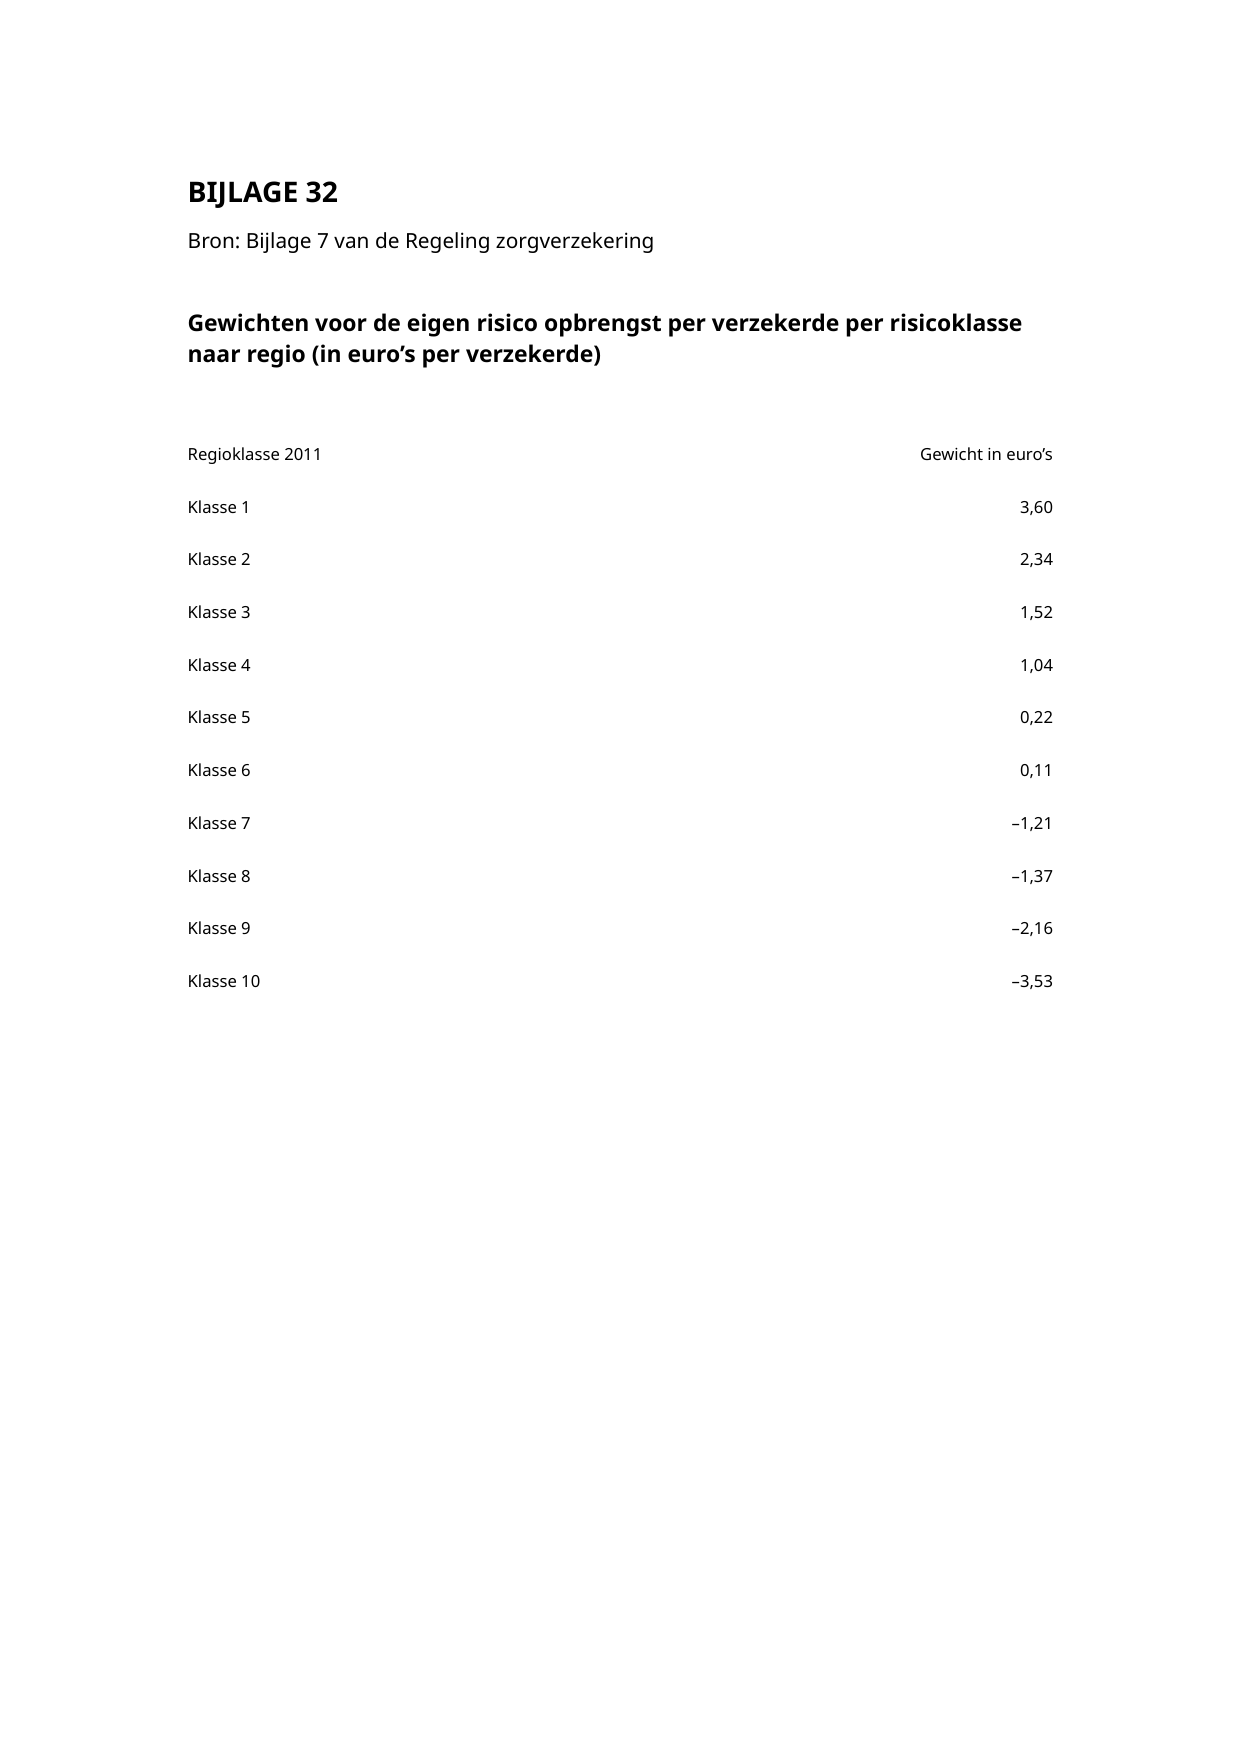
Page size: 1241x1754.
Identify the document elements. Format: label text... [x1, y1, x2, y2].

table_cell Klasse 4 [188, 653, 620, 706]
table_cell –2,16 [620, 917, 1053, 969]
table_cell 1,52 [620, 601, 1053, 653]
table_cell 0,22 [620, 706, 1053, 759]
table_cell Klasse 9 [188, 917, 620, 969]
table_cell –1,21 [620, 811, 1053, 864]
table_cell –1,37 [620, 864, 1053, 917]
table_header Gewicht in euro’s [620, 443, 1053, 495]
table_cell 0,11 [620, 759, 1053, 811]
subtitle BIJLAGE 32 [187, 172, 1053, 211]
table_cell Klasse 2 [188, 548, 620, 601]
text Bron: Bijlage 7 van de Regeling zorgverzekering [187, 226, 1053, 254]
table_cell –3,53 [620, 970, 1053, 1022]
table_cell Klasse 8 [188, 864, 620, 917]
table_cell Klasse 7 [188, 811, 620, 864]
table_header Regioklasse 2011 [188, 443, 620, 495]
table_cell Klasse 1 [188, 495, 620, 548]
subtitle Gewichten voor de eigen risico opbrengst per verzekerde per risicoklasse naar regio (in euro’s per verzekerde) [187, 307, 1053, 369]
table_cell 1,04 [620, 653, 1053, 706]
table_cell Klasse 3 [188, 601, 620, 653]
table_cell Klasse 10 [188, 970, 620, 1022]
table_cell Klasse 6 [188, 759, 620, 811]
table_cell 2,34 [620, 548, 1053, 601]
table_cell Klasse 5 [188, 706, 620, 759]
table_cell 3,60 [620, 495, 1053, 548]
